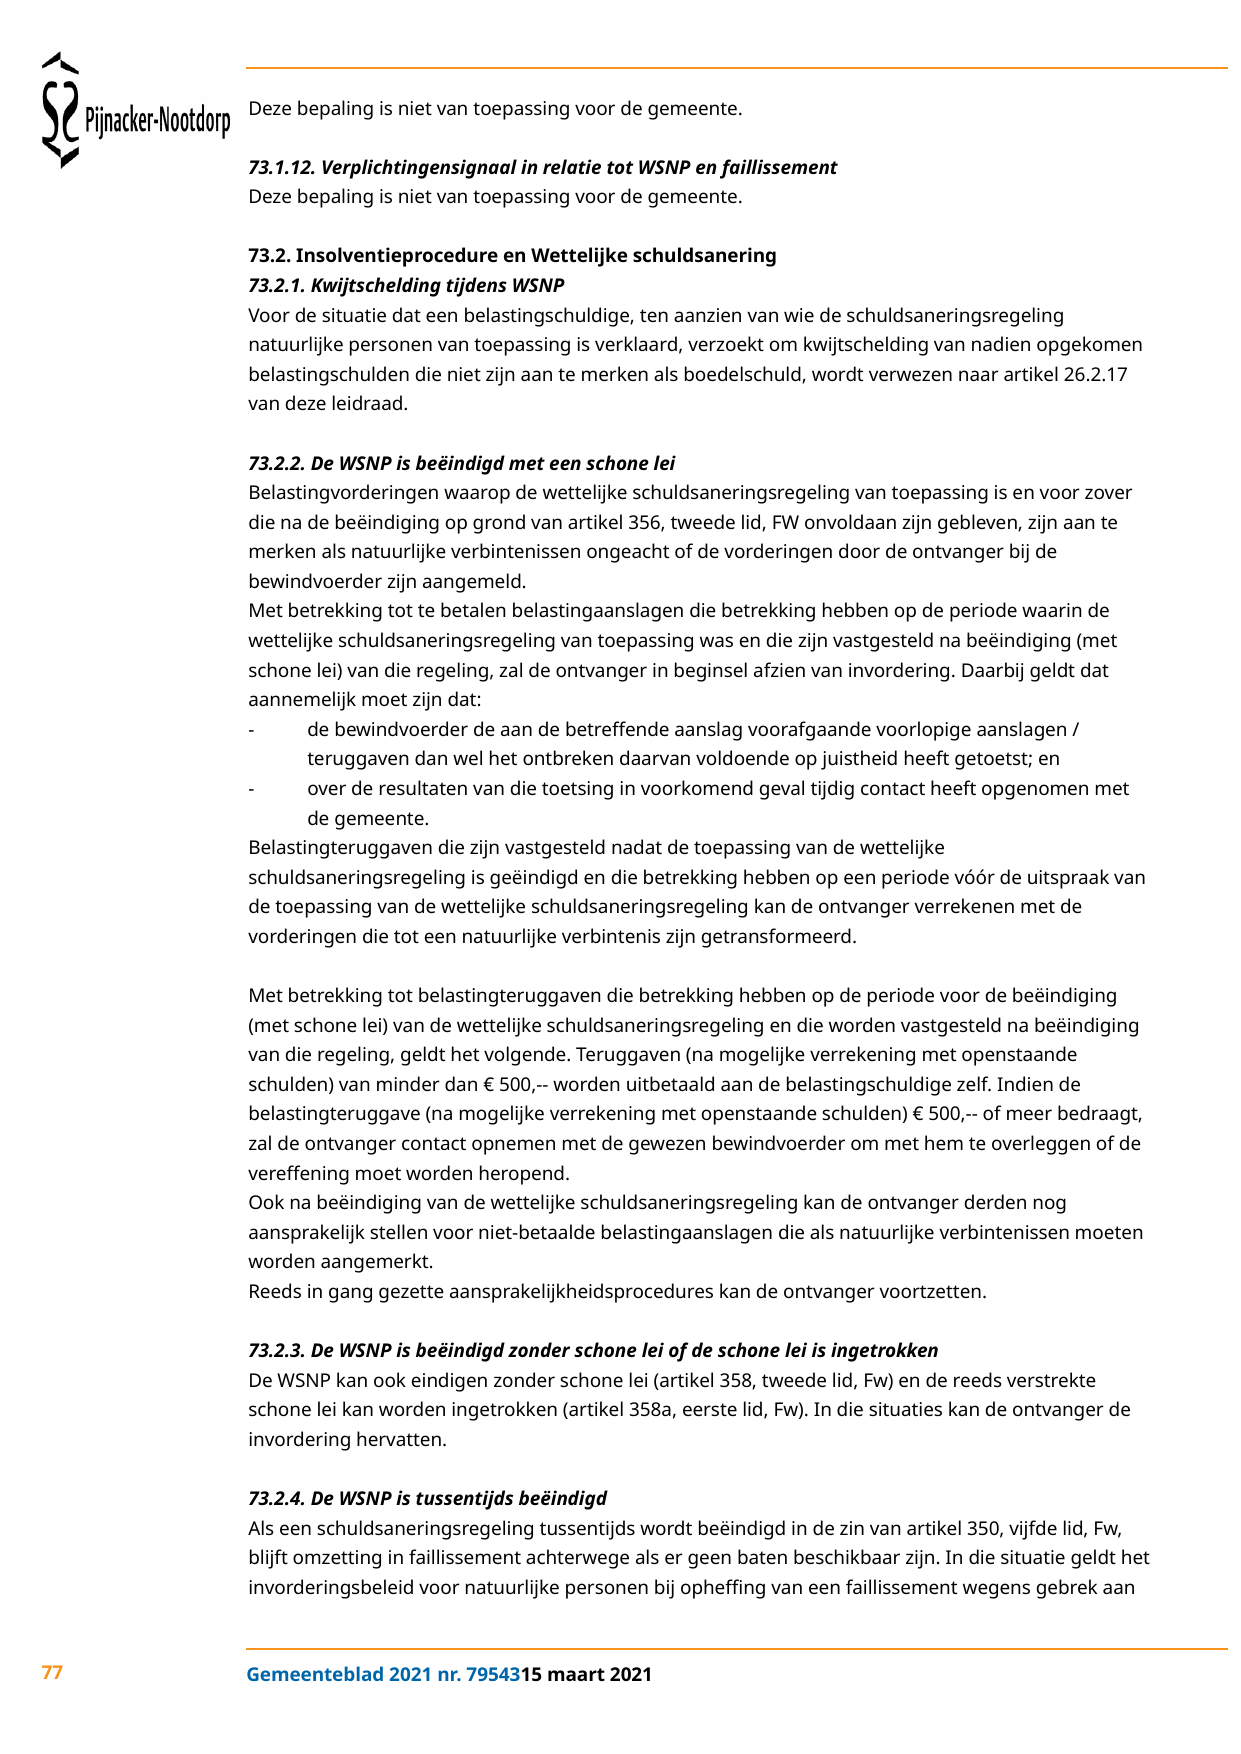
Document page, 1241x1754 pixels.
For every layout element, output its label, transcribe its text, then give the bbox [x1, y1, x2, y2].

text 73.2.1. Kwijtschelding tijdens WSNP [248, 272, 1152, 298]
text 73.2. Insolventieprocedure en Wettelijke schuldsanering [248, 243, 1152, 268]
text Met betrekking tot belastingteruggaven die betrekking hebben op de periode voor de beëindiging (met schone lei) van de wettelijke schuldsaneringsregeling en die worden vastgesteld na beëindiging van die regeling, geldt het volgende. Teruggaven (na mogelijke verrekening met openstaande schulden) van minder dan € 500,-- worden uitbetaald aan de belastingschuldige zelf. Indien de belastingteruggave (na mogelijke verrekening met openstaande schulden) € 500,-- of meer bedraagt, zal de ontvanger contact opnemen met de gewezen bewindvoerder om met hem te overleggen of de vereffening moet worden heropend. [248, 982, 1152, 1186]
list over de resultaten van die toetsing in voorkomend geval tijdig contact heeft opgenomen met de gemeente. [248, 775, 1152, 831]
text Voor de situatie dat een belastingschuldige, ten aanzien van wie de schuldsaneringsregeling natuurlijke personen van toepassing is verklaard, verzoekt om kwijtschelding van nadien opgekomen belastingschulden die niet zijn aan te merken als boedelschuld, wordt verwezen naar artikel 26.2.17 van deze leidraad. [248, 302, 1152, 416]
text De WSNP kan ook eindigen zonder schone lei (artikel 358, tweede lid, Fw) en de reeds verstrekte schone lei kan worden ingetrokken (artikel 358a, eerste lid, Fw). In die situaties kan de ontvanger de invordering hervatten. [248, 1367, 1152, 1452]
text Reeds in gang gezette aansprakelijkheidsprocedures kan de ontvanger voortzetten. [248, 1278, 1152, 1304]
text Ook na beëindiging van de wettelijke schuldsaneringsregeling kan de ontvanger derden nog aansprakelijk stellen voor niet-betaalde belastingaanslagen die als natuurlijke verbintenissen moeten worden aangemerkt. [248, 1189, 1152, 1274]
picture [41, 47, 231, 172]
list de bewindvoerder de aan de betreffende aanslag voorafgaande voorlopige aanslagen / teruggaven dan wel het ontbreken daarvan voldoende op juistheid heeft getoetst; en [248, 716, 1152, 771]
text 73.2.3. De WSNP is beëindigd zonder schone lei of de schone lei is ingetrokken [248, 1337, 1152, 1363]
text Als een schuldsaneringsregeling tussentijds wordt beëindigd in de zin van artikel 350, vijfde lid, Fw, blijft omzetting in faillissement achterwege als er geen baten beschikbaar zijn. In die situatie geldt het invorderingsbeleid voor natuurlijke personen bij opheffing van een faillissement wegens gebrek aan [248, 1515, 1152, 1600]
text 73.2.2. De WSNP is beëindigd met een schone lei [248, 450, 1152, 476]
text Deze bepaling is niet van toepassing voor de gemeente. [248, 95, 1152, 121]
text 73.1.12. Verplichtingensignaal in relatie tot WSNP en faillissement [248, 154, 1152, 180]
text Belastingvorderingen waarop de wettelijke schuldsaneringsregeling van toepassing is en voor zover die na de beëindiging op grond van artikel 356, tweede lid, FW onvoldaan zijn gebleven, zijn aan te merken als natuurlijke verbintenissen ongeacht of de vorderingen door de ontvanger bij de bewindvoerder zijn aangemeld. [248, 479, 1152, 594]
text Deze bepaling is niet van toepassing voor de gemeente. [248, 183, 1152, 209]
text 73.2.4. De WSNP is tussentijds beëindigd [248, 1485, 1152, 1511]
text Belastingteruggaven die zijn vastgesteld nadat de toepassing van de wettelijke schuldsaneringsregeling is geëindigd en die betrekking hebben op een periode vóór de uitspraak van de toepassing van de wettelijke schuldsaneringsregeling kan de ontvanger verrekenen met de vorderingen die tot een natuurlijke verbintenis zijn getransformeerd. [248, 834, 1152, 949]
text Met betrekking tot te betalen belastingaanslagen die betrekking hebben op de periode waarin de wettelijke schuldsaneringsregeling van toepassing was en die zijn vastgesteld na beëindiging (met schone lei) van die regeling, zal de ontvanger in beginsel afzien van invordering. Daarbij geldt dat aannemelijk moet zijn dat: [248, 598, 1152, 712]
